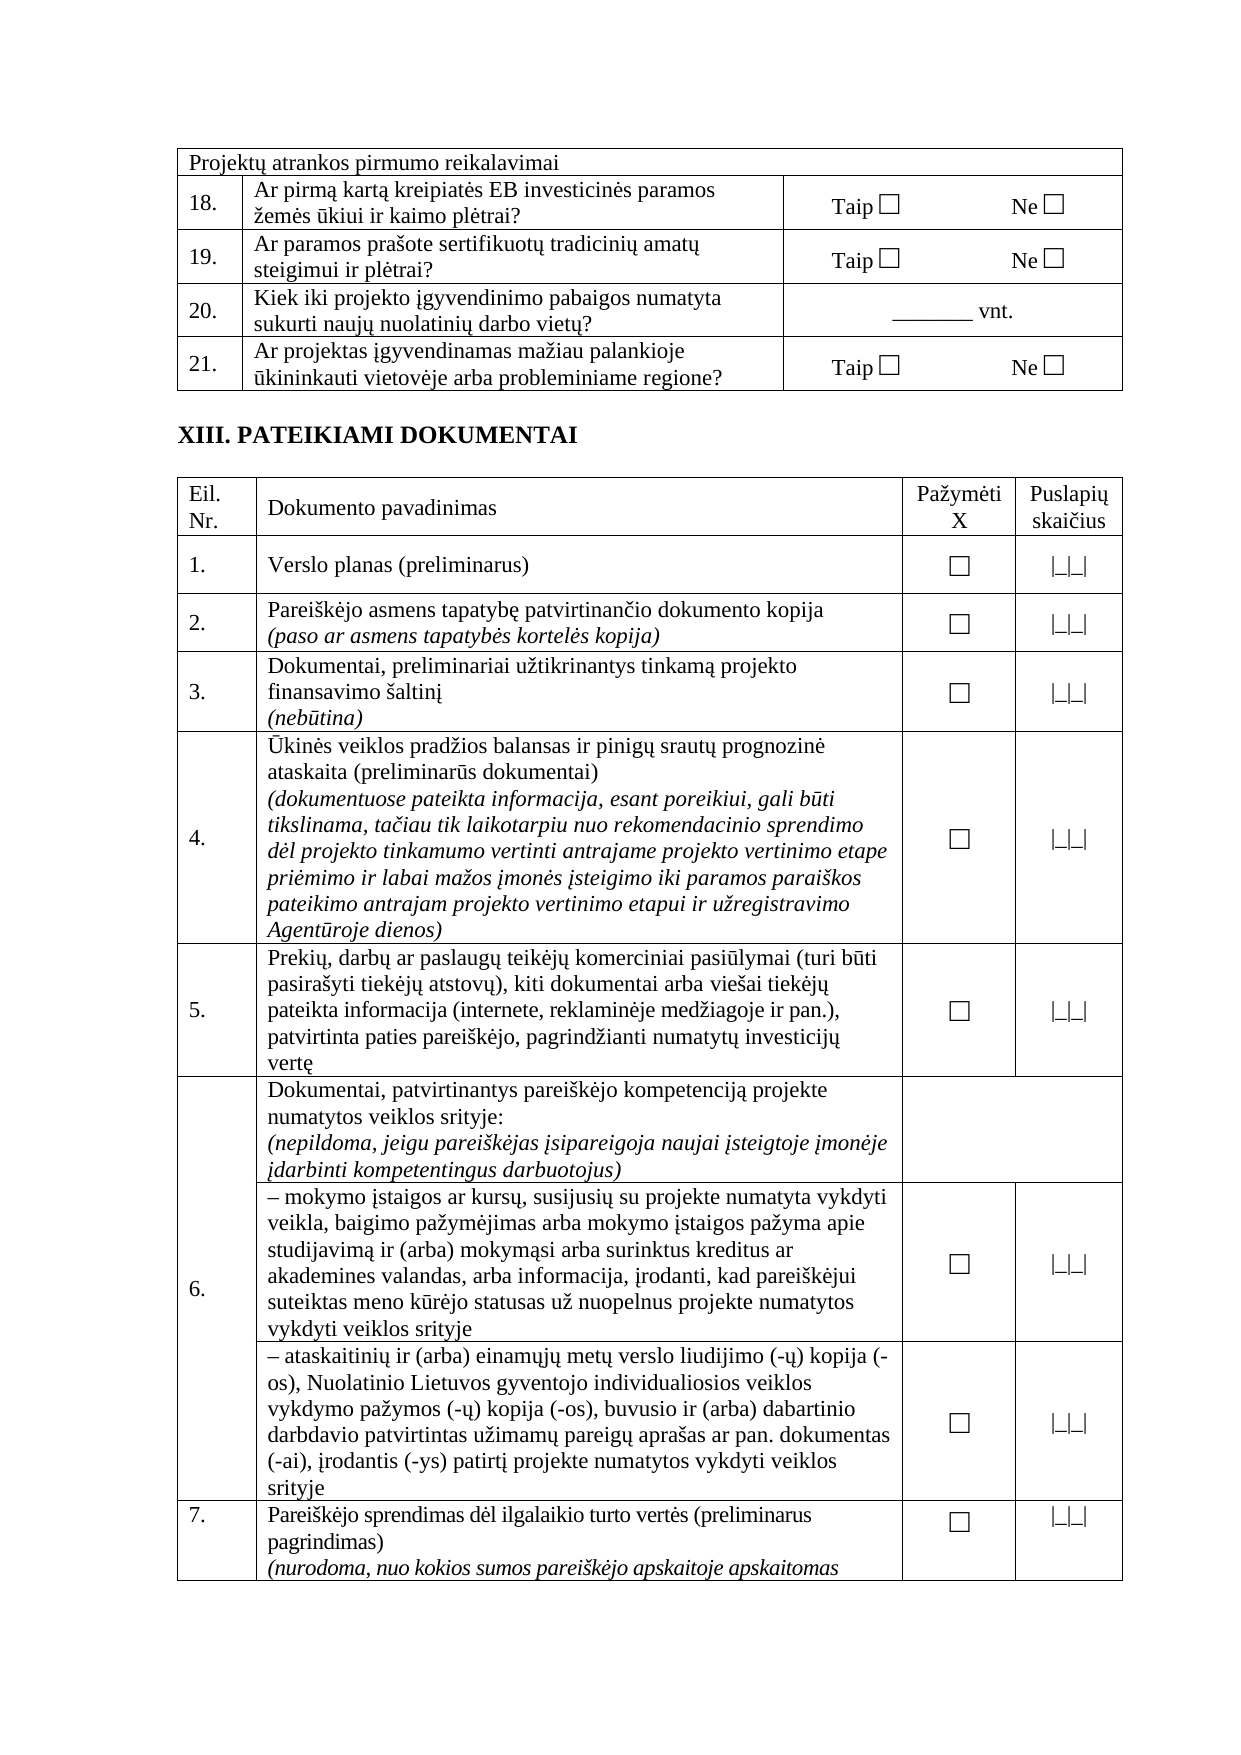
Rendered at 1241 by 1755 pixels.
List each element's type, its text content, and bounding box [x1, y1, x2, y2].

table_cell 6. [178, 1077, 256, 1500]
table_cell □ [903, 944, 1015, 1076]
table_cell Pareiškėjo asmens tapatybę patvirtinančio dokumento kopija (paso ar asmens tapatybės kortelės kopija) [257, 594, 902, 651]
table_cell 19. [178, 230, 242, 282]
table_cell _______ vnt. [784, 284, 1122, 336]
table_header Dokumento pavadinimas [257, 478, 902, 535]
table_cell [903, 1077, 1122, 1182]
table_cell Ar projektas įgyvendinamas mažiau palankioje ūkininkauti vietovėje arba probleminiame regione? [243, 337, 783, 390]
table_cell □ [903, 1183, 1015, 1341]
table_cell Prekių, darbų ar paslaugų teikėjų komerciniai pasiūlymai (turi būti pasirašyti tiekėjų atstovų), kiti dokumentai arba viešai tiekėjų pateikta informacija (internete, reklaminėje medžiagoje ir pan.), patvirtinta paties pareiškėjo, pagrindžianti numatytų investicijų vertę [257, 944, 902, 1076]
table_cell 4. [178, 732, 256, 943]
table_cell □ [903, 536, 1015, 593]
table_cell 7. [178, 1501, 256, 1580]
table_cell |_|_| [1016, 1183, 1122, 1341]
table_cell Ar pirmą kartą kreipiatės EB investicinės paramos žemės ūkiui ir kaimo plėtrai? [243, 176, 783, 229]
table_cell Pareiškėjo sprendimas dėl ilgalaikio turto vertės (preliminarus pagrindimas) (nurodoma, nuo kokios sumos pareiškėjo apskaitoje apskaitomas [257, 1501, 902, 1580]
table_cell 5. [178, 944, 256, 1076]
table_cell □ [903, 652, 1015, 731]
table_cell Dokumentai, preliminariai užtikrinantys tinkamą projekto finansavimo šaltinį (nebūtina) [257, 652, 902, 731]
table_cell □ [903, 1342, 1015, 1500]
table_cell 20. [178, 284, 242, 336]
table_cell 21. [178, 337, 242, 390]
table_cell Ne □ [953, 176, 1122, 229]
table_header Pažymėti X [903, 478, 1015, 535]
table_cell 1. [178, 536, 256, 593]
table_cell |_|_| [1016, 1342, 1122, 1500]
table_cell Ne □ [953, 337, 1122, 390]
table_cell Ar paramos prašote sertifikuotų tradicinių amatų steigimui ir plėtrai? [243, 230, 783, 282]
table_cell |_|_| [1016, 1501, 1122, 1580]
table_cell |_|_| [1016, 944, 1122, 1076]
table_cell Ne □ [953, 230, 1122, 282]
table_header Puslapių skaičius [1016, 478, 1122, 535]
table_cell 2. [178, 594, 256, 651]
table_cell □ [903, 1501, 1015, 1580]
table_cell Dokumentai, patvirtinantys pareiškėjo kompetenciją projekte numatytos veiklos srityje: (nepildoma, jeigu pareiškėjas įsipareigoja naujai įsteigtoje įmonėje įdarbinti kompetentingus darbuotojus) [257, 1077, 902, 1182]
table_cell – mokymo įstaigos ar kursų, susijusių su projekte numatyta vykdyti veikla, baigimo pažymėjimas arba mokymo įstaigos pažyma apie studijavimą ir (arba) mokymąsi arba surinktus kreditus ar akademines valandas, arba informacija, įrodanti, kad pareiškėjui suteiktas meno kūrėjo statusas už nuopelnus projekte numatytos vykdyti veiklos srityje [257, 1183, 902, 1341]
table_cell Taip □ [784, 337, 953, 390]
table_cell 18. [178, 176, 242, 229]
text XIII. PATEIKIAMi DOKUMENTAI [177, 420, 1122, 448]
table_cell 3. [178, 652, 256, 731]
table_cell Taip □ [784, 230, 953, 282]
table_cell Projektų atrankos pirmumo reikalavimai [178, 149, 1122, 175]
table_cell Verslo planas (preliminarus) [257, 536, 902, 593]
table_cell □ [903, 732, 1015, 943]
table_cell Ūkinės veiklos pradžios balansas ir pinigų srautų prognozinė ataskaita (preliminarūs dokumentai) (dokumentuose pateikta informacija, esant poreikiui, gali būti tikslinama, tačiau tik laikotarpiu nuo rekomendacinio sprendimo dėl projekto tinkamumo vertinti antrajame projekto vertinimo etape priėmimo ir labai mažos įmonės įsteigimo iki paramos paraiškos pateikimo antrajam projekto vertinimo etapui ir užregistravimo Agentūroje dienos) [257, 732, 902, 943]
table_cell Taip □ [784, 176, 953, 229]
table_cell |_|_| [1016, 594, 1122, 651]
table_cell |_|_| [1016, 536, 1122, 593]
table_header Eil. Nr. [178, 478, 256, 535]
table_cell – ataskaitinių ir (arba) einamųjų metų verslo liudijimo (-ų) kopija (-os), Nuolatinio Lietuvos gyventojo individualiosios veiklos vykdymo pažymos (-ų) kopija (-os), buvusio ir (arba) dabartinio darbdavio patvirtintas užimamų pareigų aprašas ar pan. dokumentas (-ai), įrodantis (-ys) patirtį projekte numatytos vykdyti veiklos srityje [257, 1342, 902, 1500]
table_cell □ [903, 594, 1015, 651]
table_cell |_|_| [1016, 732, 1122, 943]
table_cell Kiek iki projekto įgyvendinimo pabaigos numatyta sukurti naujų nuolatinių darbo vietų? [243, 284, 783, 336]
table_cell |_|_| [1016, 652, 1122, 731]
